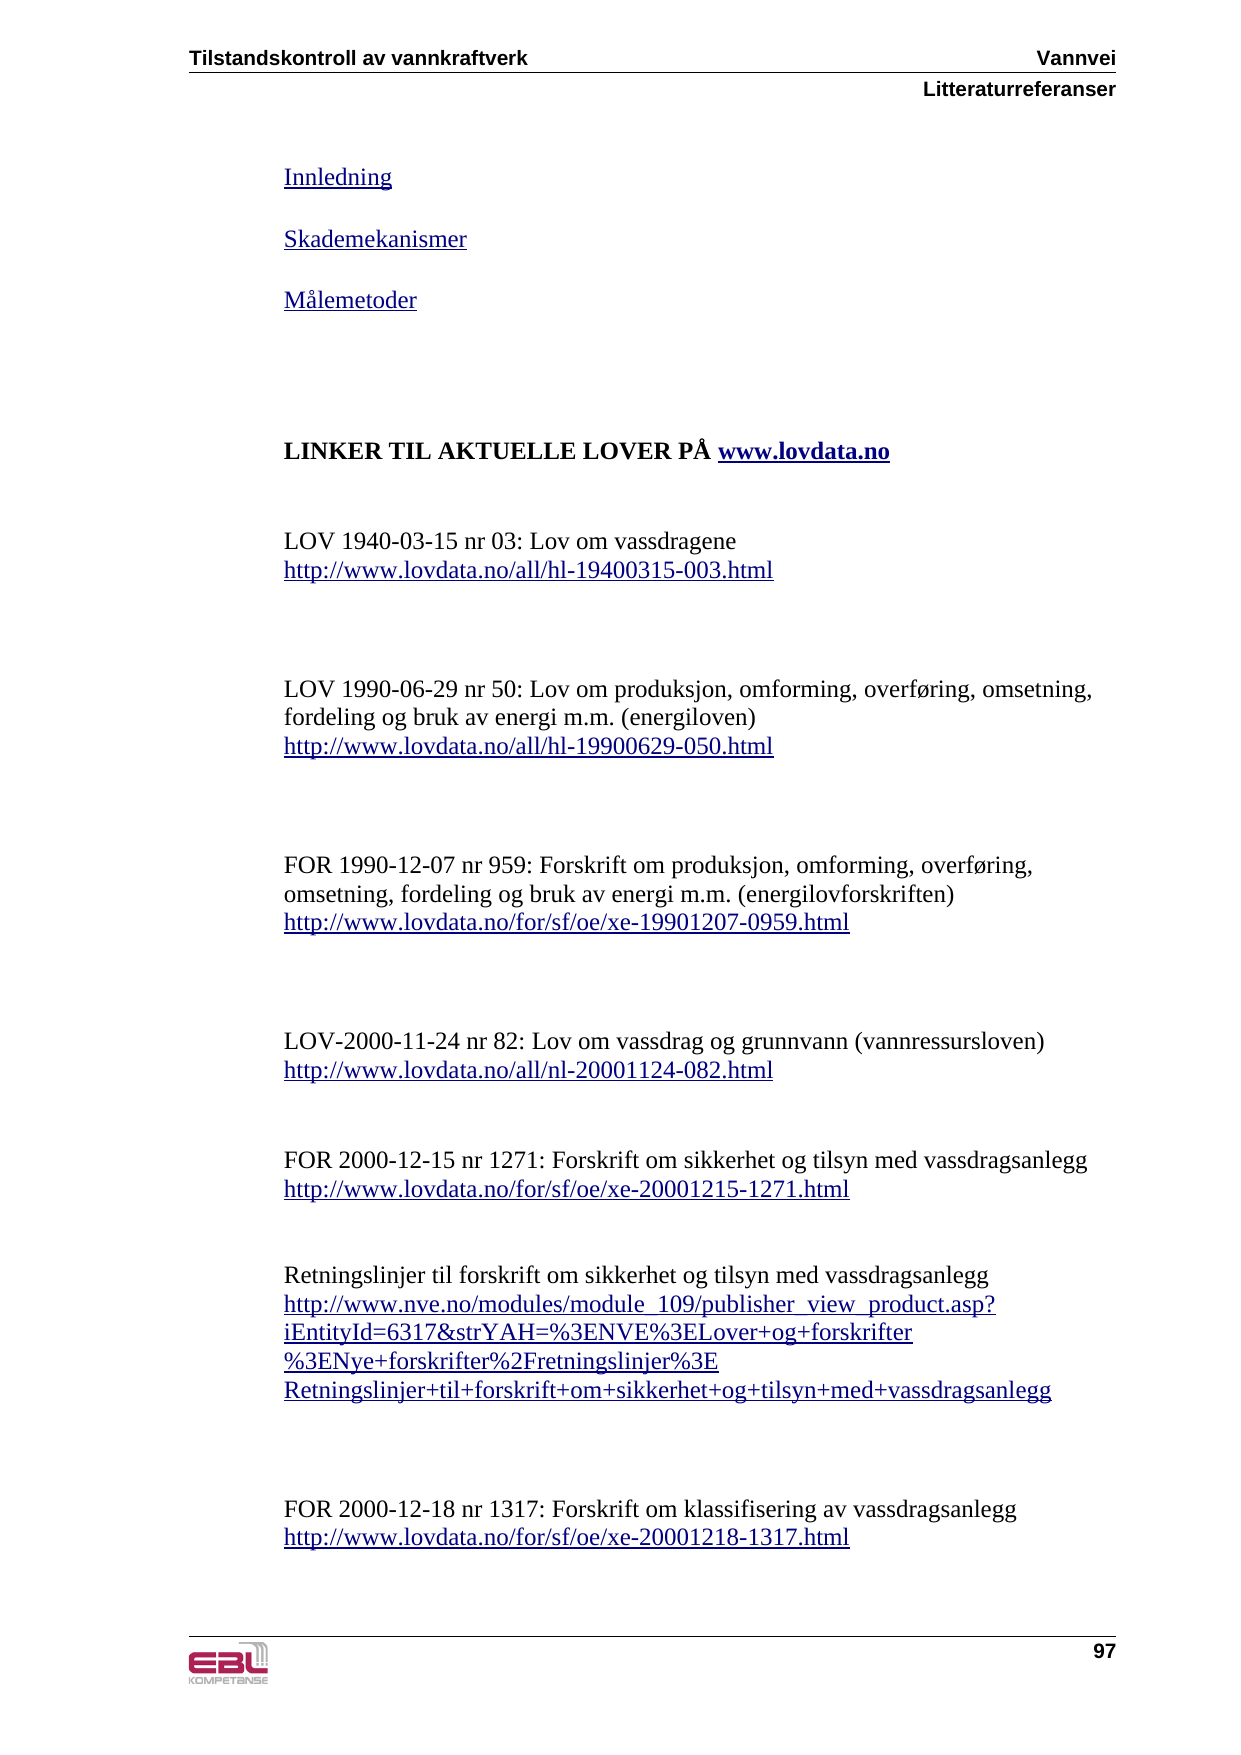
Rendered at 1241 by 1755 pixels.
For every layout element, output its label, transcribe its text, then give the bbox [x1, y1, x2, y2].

table_cell [189, 148, 272, 209]
table_cell LOV 1990-06-29 nr 50: Lov om produksjon, omforming, overføring, omsetning, fordeling og bruk av energi m.m. (energiloven) http://www.lovdata.no/all/hl-19900629-050.html [273, 659, 1116, 835]
table_cell LOV-2000-11-24 nr 82: Lov om vassdrag og grunnvann (vannressursloven) http://www.lovdata.no/all/nl-20001124-082.html [273, 1011, 1116, 1130]
table_cell [189, 421, 272, 511]
table_cell [189, 1011, 272, 1130]
table_cell Skademekanismer [273, 209, 1116, 270]
table_cell [189, 331, 272, 421]
table_cell [189, 270, 272, 331]
table_cell [189, 659, 272, 835]
table_cell [189, 835, 272, 1011]
table_cell [189, 1130, 272, 1479]
table_cell FOR 2000-12-18 nr 1317: Forskrift om klassifisering av vassdragsanlegg http://www.lovdata.no/for/sf/oe/xe-20001218-1317.html [273, 1479, 1116, 1569]
table_cell LOV 1940-03-15 nr 03: Lov om vassdragene http://www.lovdata.no/all/hl-19400315-003.html [273, 511, 1116, 659]
table_cell [273, 331, 1116, 421]
table_cell Innledning [273, 148, 1116, 209]
table_cell [189, 1479, 272, 1569]
table_cell [189, 209, 272, 270]
table_cell [189, 511, 272, 659]
table_cell Målemetoder [273, 270, 1116, 331]
table_cell FOR 1990-12-07 nr 959: Forskrift om produksjon, omforming, overføring, omsetning, fordeling og bruk av energi m.m. (energilovforskriften) http://www.lovdata.no/for/sf/oe/xe-19901207-0959.html [273, 835, 1116, 1011]
table_cell FOR 2000-12-15 nr 1271: Forskrift om sikkerhet og tilsyn med vassdragsanlegg http://www.lovdata.no/for/sf/oe/xe-20001215-1271.html Retningslinjer til forskrift om sikkerhet og tilsyn med vassdragsanlegg http://www.nve.no/modules/module_109/publisher_view_product.asp? iEntityId=6317&strYAH=%3ENVE%3ELover+og+forskrifter %3ENye+forskrifter%2Fretningslinjer%3E Retningslinjer+til+forskrift+om+sikkerhet+og+tilsyn+med+vassdragsanlegg [273, 1130, 1116, 1479]
table_cell LINKER TIL AKTUELLE LOVER PÅ www.lovdata.no [273, 421, 1116, 511]
